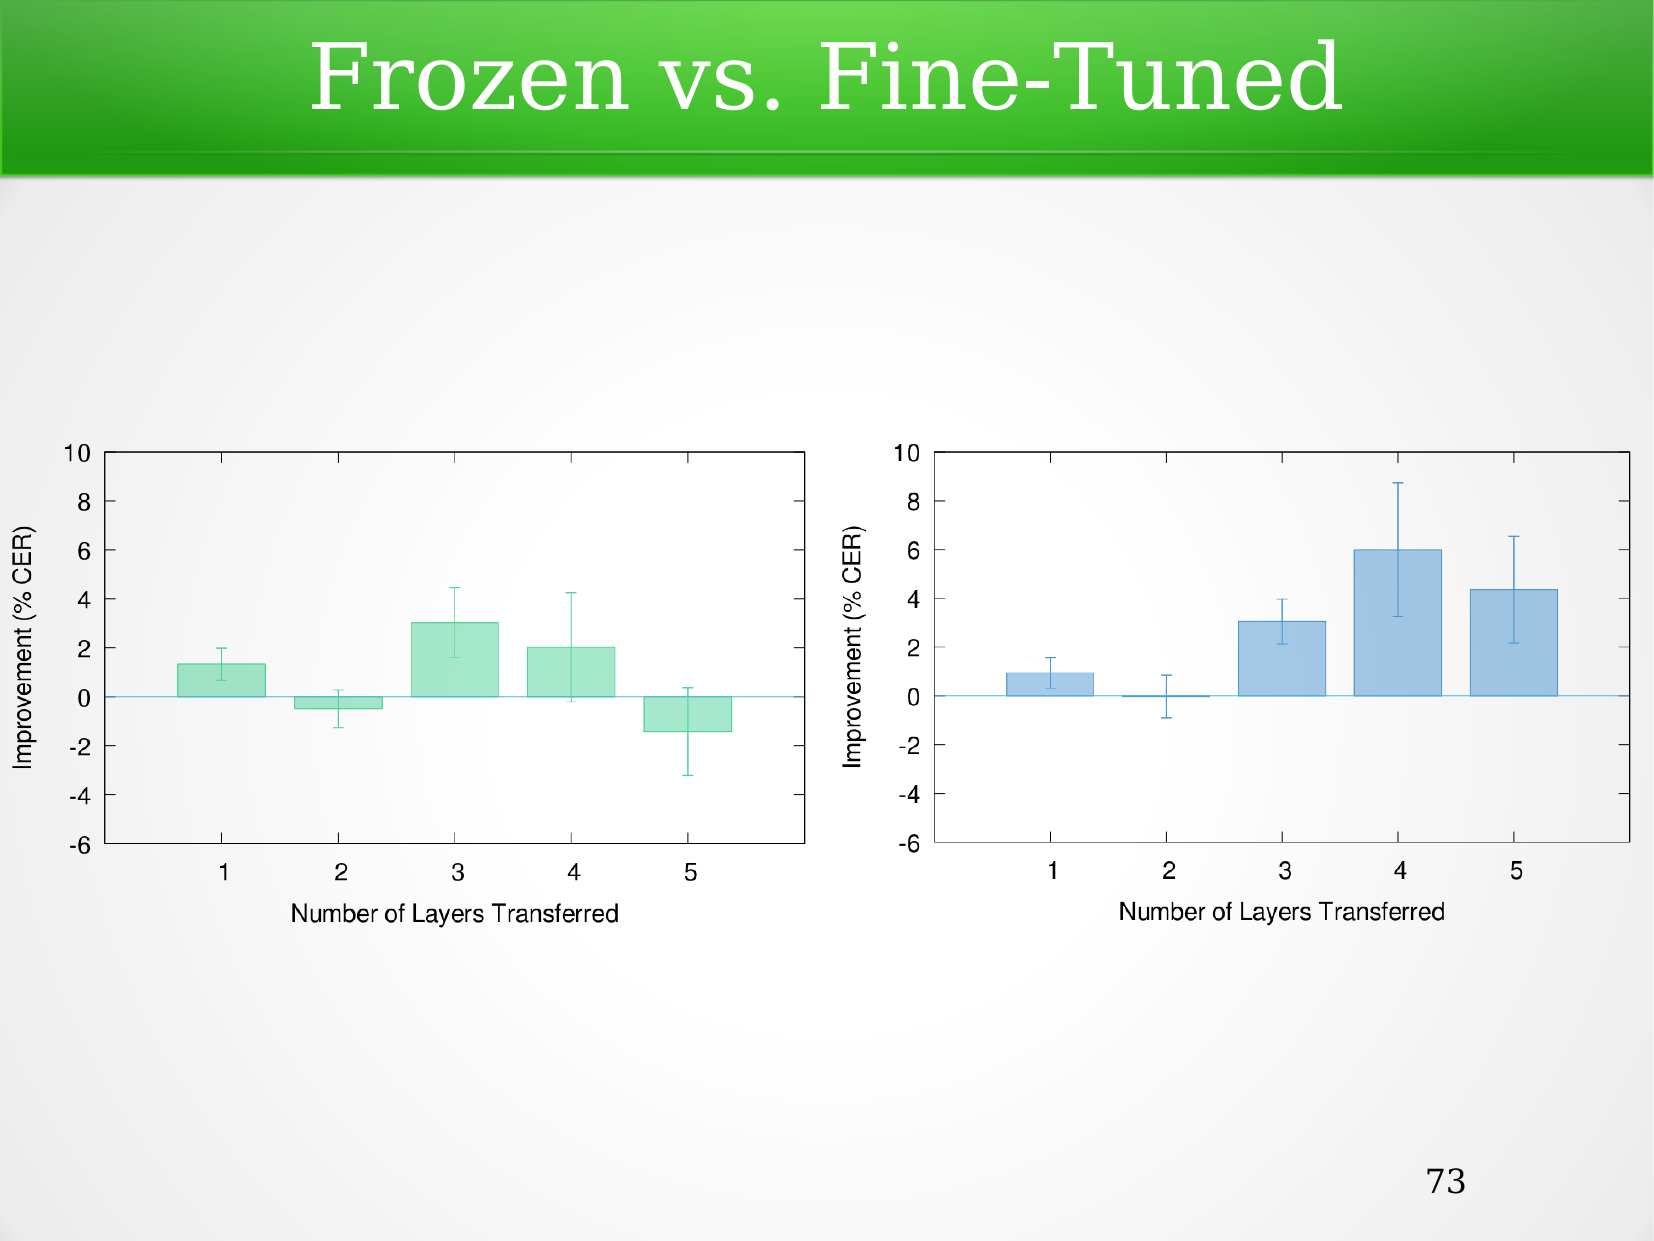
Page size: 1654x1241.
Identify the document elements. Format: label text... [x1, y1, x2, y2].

picture [0, 0, 1654, 1241]
title Frozen vs. Fine-Tuned [82, 11, 1571, 154]
